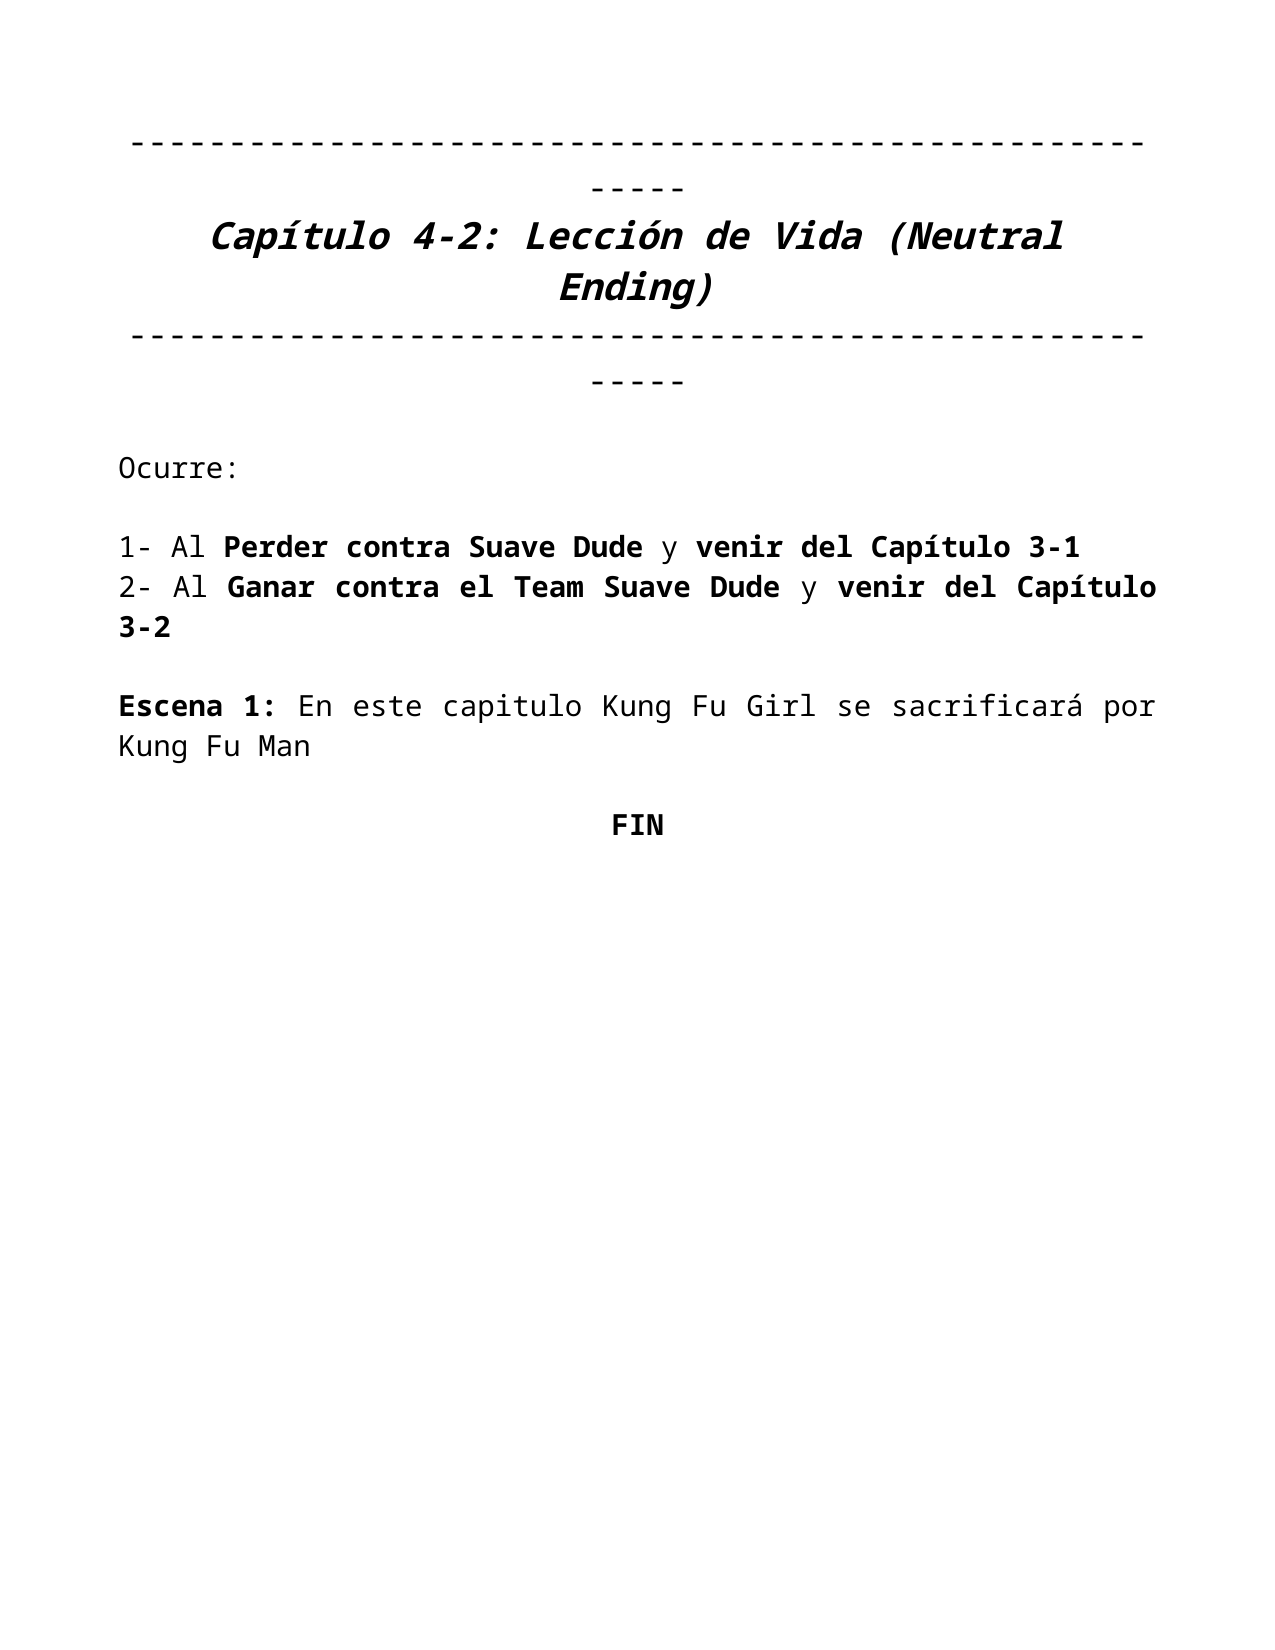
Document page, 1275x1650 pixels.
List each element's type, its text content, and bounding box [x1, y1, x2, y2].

text 1- Al Perder contra Suave Dude y venir del Capítulo 3-1 [118, 527, 1157, 566]
text Escena 1: En este capitulo Kung Fu Girl se sacrificará por Kung Fu Man [118, 685, 1157, 765]
text 2- Al Ganar contra el Team Suave Dude y venir del Capítulo 3-2 [118, 566, 1157, 646]
text Ocurre: [118, 447, 1157, 487]
text FIN [118, 804, 1157, 844]
text -------------------------------------------------------- [118, 118, 1157, 209]
text Capítulo 4-2: Lección de Vida (Neutral Ending) [118, 209, 1157, 311]
text -------------------------------------------------------- [118, 311, 1157, 402]
